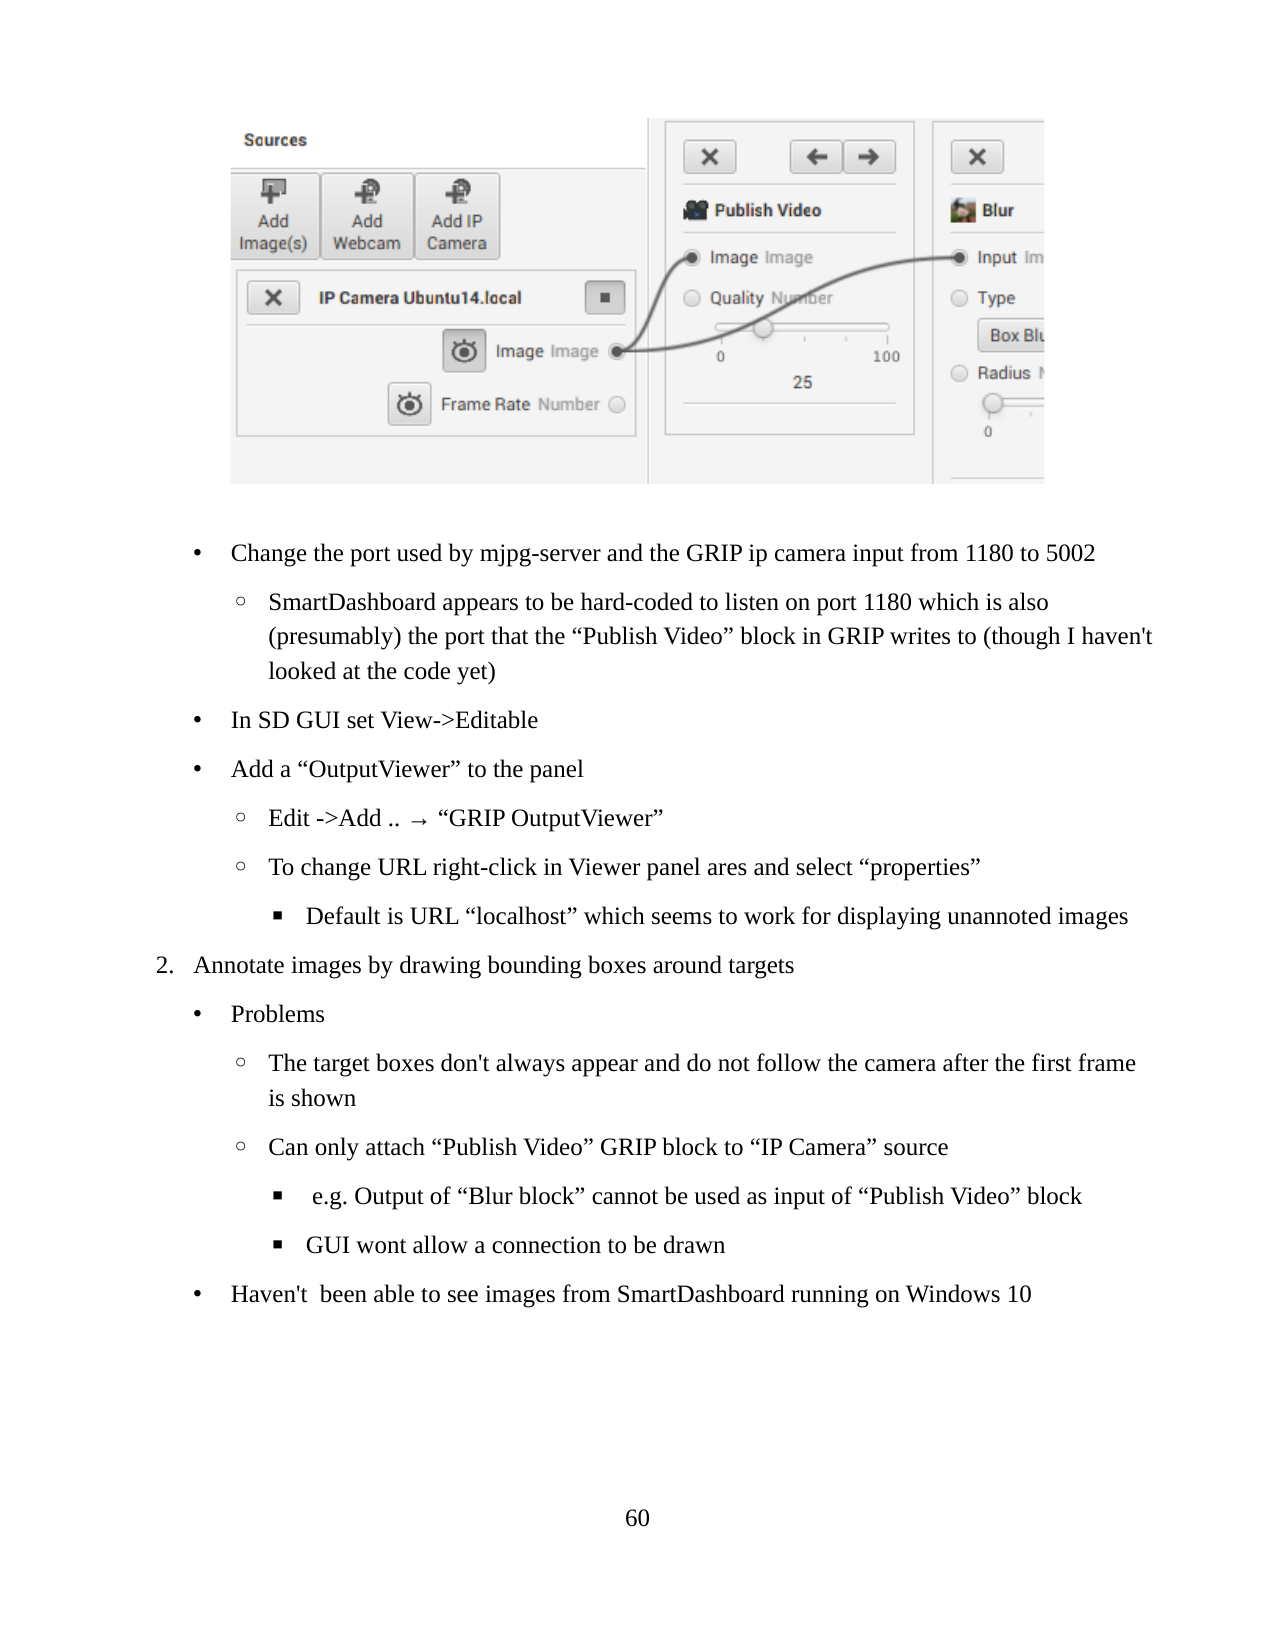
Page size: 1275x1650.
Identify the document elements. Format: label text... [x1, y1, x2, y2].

list Change the port used by mjpg-server and the GRIP ip camera input from 1180 to 5002 [193, 538, 1157, 567]
list The target boxes don't always appear and do not follow the camera after the first frame is shown [231, 1048, 1157, 1112]
list To change URL right-click in Viewer panel ares and select “properties” [231, 852, 1157, 881]
list Default is URL “localhost” which seems to work for displaying unannoted images [268, 901, 1157, 930]
list In SD GUI set View->Editable [193, 705, 1157, 734]
list Problems [193, 999, 1157, 1028]
list SmartDashboard appears to be hard-coded to listen on port 1180 which is also (presumably) the port that the “Publish Video” block in GRIP writes to (though I haven't looked at the code yet) [231, 587, 1157, 685]
list Can only attach “Publish Video” GRIP block to “IP Camera” source [231, 1132, 1157, 1161]
list GUI wont allow a connection to be drawn [268, 1230, 1157, 1259]
list Edit ->Add .. → “GRIP OutputViewer” [231, 803, 1157, 832]
list Annotate images by drawing bounding boxes around targets [156, 950, 1157, 979]
picture [230, 118, 1045, 484]
list e.g. Output of “Blur block” cannot be used as input of “Publish Video” block [268, 1181, 1157, 1210]
list Add a “OutputViewer” to the panel [193, 754, 1157, 783]
list Haven't been able to see images from SmartDashboard running on Windows 10 [193, 1279, 1157, 1308]
